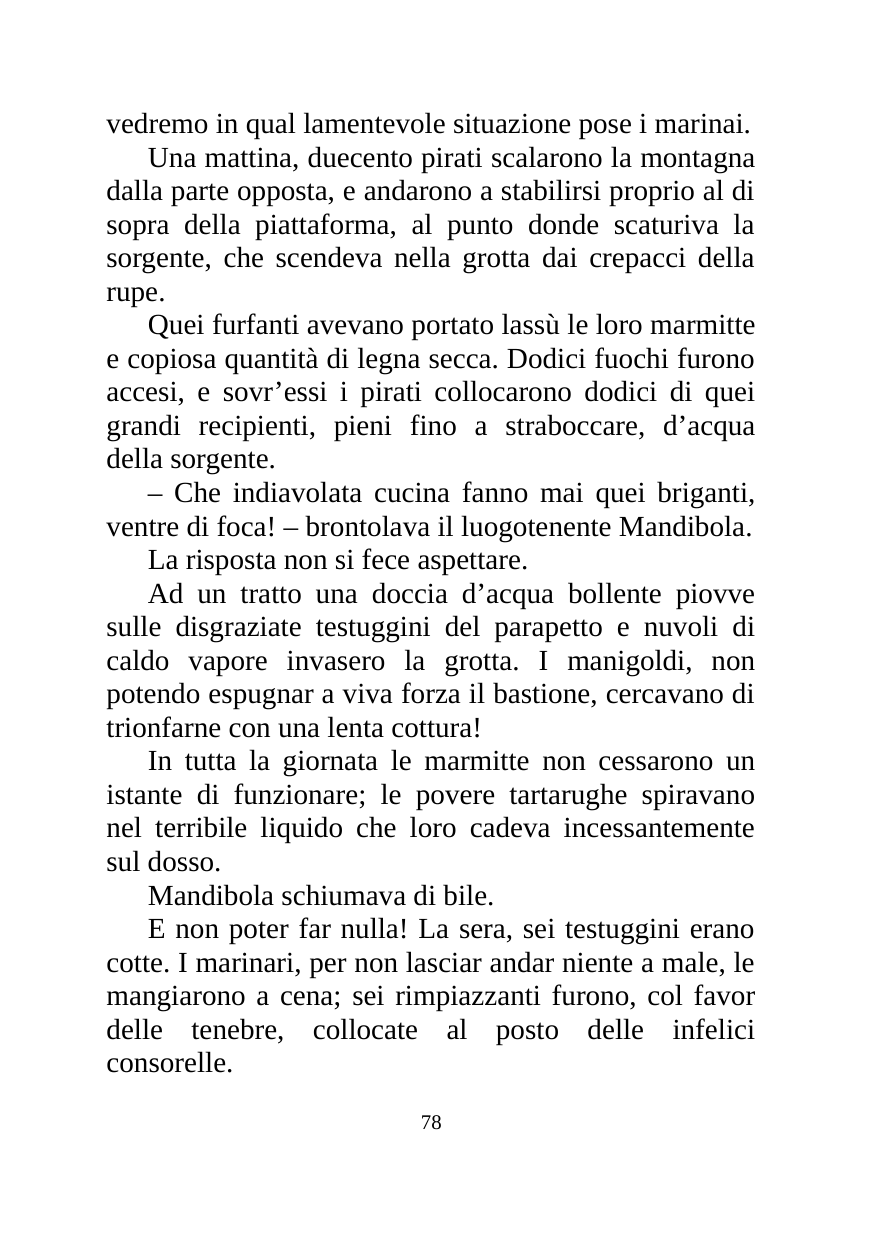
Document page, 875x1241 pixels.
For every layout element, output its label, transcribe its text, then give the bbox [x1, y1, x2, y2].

text Mandibola schiumava di bile. [106, 878, 756, 911]
text La risposta non si fece aspettare. [106, 542, 756, 576]
text Quei furfanti avevano portato lassù le loro marmitte e copiosa quantità di legna secca. Dodici fuochi furono accesi, e sovr’essi i pirati collocarono dodici di quei grandi recipienti, pieni fino a straboccare, d’acqua della sorgente. [106, 307, 756, 475]
text Ad un tratto una doccia d’acqua bollente piovve sulle disgraziate testuggini del parapetto e nuvoli di caldo vapore invasero la grotta. I manigoldi, non potendo espugnar a viva forza il bastione, cercavano di trionfarne con una lenta cottura! [106, 576, 756, 743]
text In tutta la giornata le marmitte non cessarono un istante di funzionare; le povere tartarughe spiravano nel terribile liquido che loro cadeva incessantemente sul dosso. [106, 743, 756, 878]
text E non poter far nulla! La sera, sei testuggini erano cotte. I marinari, per non lasciar andar niente a male, le mangiarono a cena; sei rimpiazzanti furono, col favor delle tenebre, collocate al posto delle infelici consorelle. [106, 911, 756, 1079]
text vedremo in qual lamentevole situazione pose i marinai. [106, 106, 756, 140]
text Una mattina, duecento pirati scalarono la montagna dalla parte opposta, e andarono a stabilirsi proprio al di sopra della piattaforma, al punto donde scaturiva la sorgente, che scendeva nella grotta dai crepacci della rupe. [106, 140, 756, 307]
text – Che indiavolata cucina fanno mai quei briganti, ventre di foca! – brontolava il luogotenente Mandibola. [106, 475, 756, 542]
